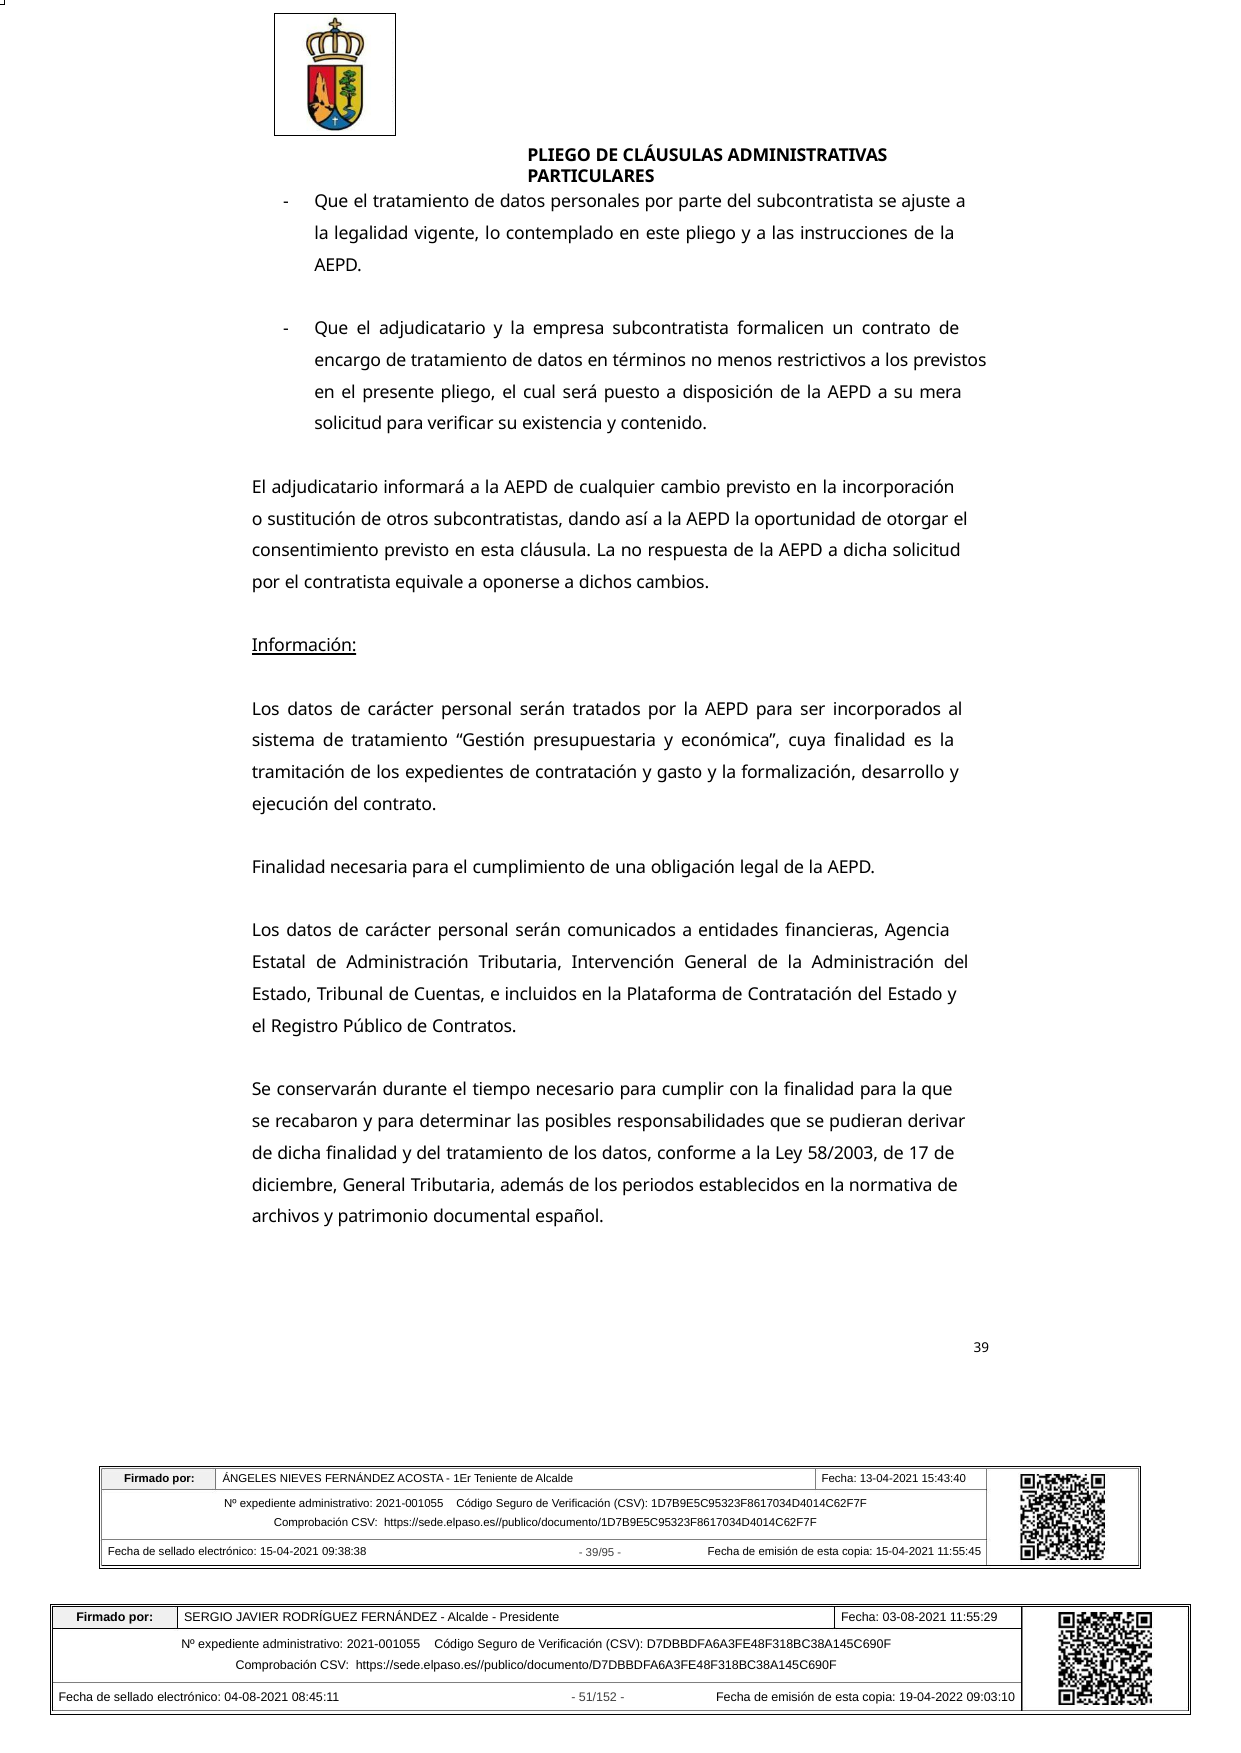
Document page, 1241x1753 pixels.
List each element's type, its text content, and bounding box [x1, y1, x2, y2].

text Estado, Tribunal de Cuentas, e incluidos en la Plataforma de Contratación del Estado y [252, 984, 1014, 1004]
text - 39/95 - [578, 1546, 638, 1559]
text - [283, 318, 314, 338]
picture [51, 1605, 1190, 1714]
text la legalidad vigente, lo contemplado en este pliego y a las instrucciones de la [314, 223, 1013, 243]
text Comprobación CSV: https://sede.elpaso.es//publico/documento/D7DBBDFA6A3FE48F318BC38A145C690F [235, 1658, 918, 1672]
text Fecha: 13-04-2021 15:43:40 [821, 1473, 987, 1485]
text Se conservarán durante el tiempo necesario para cumplir con la finalidad para la que [252, 1079, 1013, 1099]
text Fecha de emisión de esta copia: 19-04-2022 09:03:10 [716, 1690, 1040, 1704]
text Fecha de emisión de esta copia: 15-04-2021 11:55:45 [707, 1546, 1006, 1558]
text Que el adjudicatario y la empresa subcontratista formalicen un contrato de [314, 318, 1013, 338]
text Fecha de sellado electrónico: 04-08-2021 08:45:11 [58, 1690, 365, 1704]
text tramitación de los expedientes de contratación y gasto y la formalización, desarrollo y [252, 762, 1013, 783]
text Los datos de carácter personal serán tratados por la AEPD para ser incorporados al [252, 699, 1013, 719]
text diciembre, General Tributaria, además de los periodos establecidos en la normativa de [252, 1174, 1013, 1195]
text Fecha de sellado electrónico: 15-04-2021 09:38:38 [108, 1546, 390, 1558]
text Estatal de Administración Tributaria, Intervención General de la Administración del [252, 952, 1014, 973]
text Fecha: 03-08-2021 11:55:29 [841, 1610, 1022, 1624]
text SERGIO JAVIER RODRÍGUEZ FERNÁNDEZ - Alcalde - Presidente [184, 1610, 586, 1624]
text Firmado por: [76, 1610, 172, 1624]
text Nº expediente administrativo: 2021-001055 Código Seguro de Verificación (CSV): 1D7B9E5C95323F8617034D4014C62F7F [224, 1498, 889, 1511]
text 39 [973, 1339, 1009, 1356]
text Los datos de carácter personal serán comunicados a entidades financieras, Agencia [252, 920, 1014, 941]
text El adjudicatario informará a la AEPD de cualquier cambio previsto en la incorporación [252, 477, 1013, 497]
text solicitud para verificar su existencia y contenido. [314, 413, 1013, 434]
text Comprobación CSV: https://sede.elpaso.es//publico/documento/1D7B9E5C95323F8617034D4014C62F7F [273, 1517, 889, 1529]
text o sustitución de otros subcontratistas, dando así a la AEPD la oportunidad de otorgar el [252, 509, 1013, 529]
text consentimiento previsto en esta cláusula. La no respuesta de la AEPD a dicha solicitud [252, 540, 1013, 561]
text ÁNGELES NIEVES FERNÁNDEZ ACOSTA - 1Er Teniente de Alcalde [222, 1473, 601, 1485]
text PLIEGO DE CLÁUSULAS ADMINISTRATIVAS PARTICULARES [527, 145, 1013, 187]
text de dicha finalidad y del tratamiento de los datos, conforme a la Ley 58/2003, de 17 de [252, 1143, 1013, 1163]
text Información: [252, 635, 382, 656]
text ejecución del contrato. [252, 794, 1013, 814]
text Finalidad necesaria para el cumplimiento de una obligación legal de la AEPD. [252, 857, 937, 878]
text se recabaron y para determinar las posibles responsabilidades que se pudieran derivar [252, 1111, 1013, 1131]
text Que el tratamiento de datos personales por parte del subcontratista se ajuste a [314, 191, 1013, 212]
picture [100, 1467, 1140, 1568]
text - 51/152 - [571, 1691, 643, 1705]
text por el contratista equivale a oponerse a dichos cambios. [252, 572, 1013, 593]
text en el presente pliego, el cual será puesto a disposición de la AEPD a su mera [314, 382, 1013, 402]
text encargo de tratamiento de datos en términos no menos restrictivos a los previstos [314, 350, 1013, 370]
picture [275, 14, 395, 135]
text Nº expediente administrativo: 2021-001055 Código Seguro de Verificación (CSV): D7DBBDFA6A3FE48F318BC38A145C690F [181, 1638, 918, 1652]
text AEPD. [314, 255, 1013, 275]
text archivos y patrimonio documental español. [252, 1206, 1013, 1227]
text el Registro Público de Contratos. [252, 1016, 1014, 1036]
text sistema de tratamiento “Gestión presupuestaria y económica”, cuya finalidad es la [252, 730, 1013, 751]
text Firmado por: [124, 1473, 211, 1485]
text - [283, 191, 314, 212]
